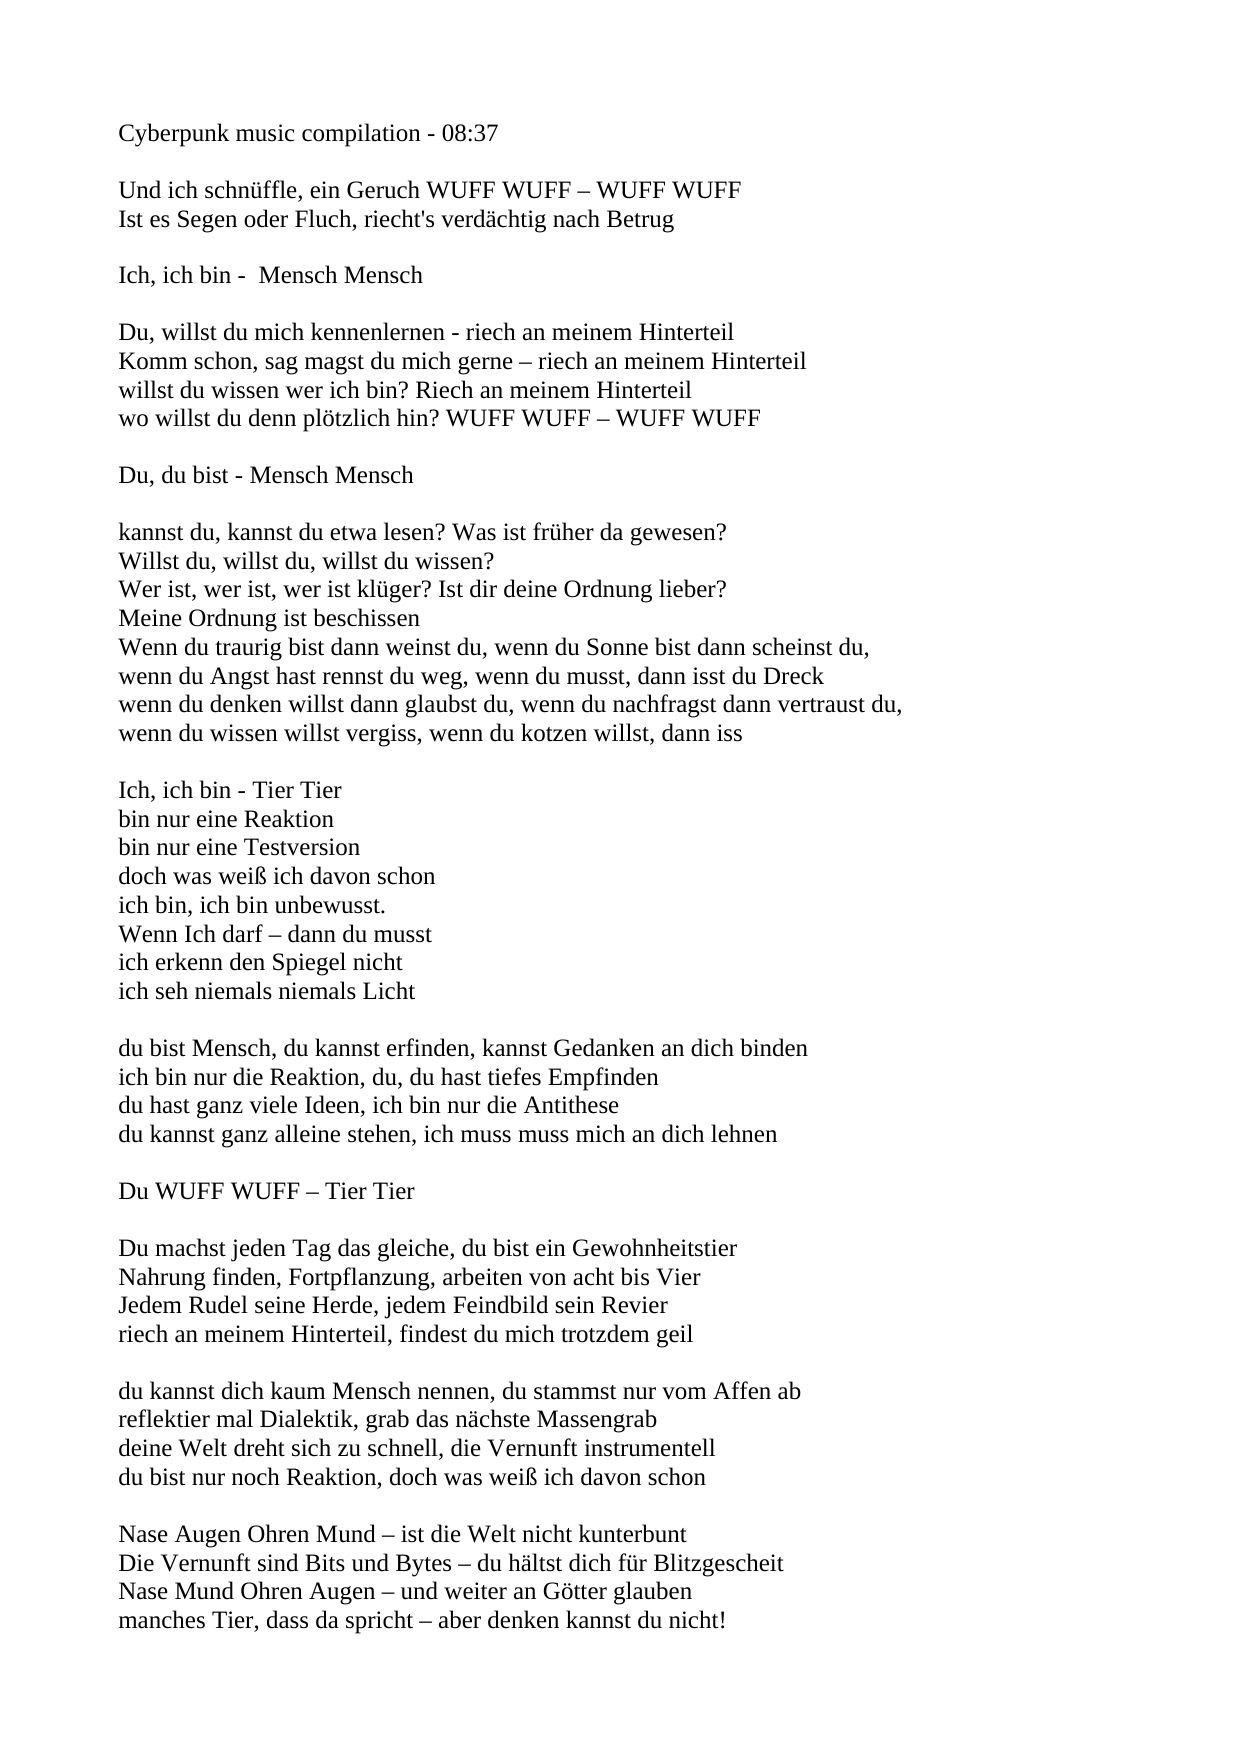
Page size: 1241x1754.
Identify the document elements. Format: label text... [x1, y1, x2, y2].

text du bist Mensch, du kannst erfinden, kannst Gedanken an dich binden [118, 1033, 1122, 1062]
text Du machst jeden Tag das gleiche, du bist ein Gewohnheitstier [118, 1233, 1122, 1262]
text Nase Augen Ohren Mund – ist die Welt nicht kunterbunt [118, 1519, 1122, 1548]
text bin nur eine Testversion [118, 832, 1122, 861]
text Ich, ich bin - Mensch Mensch [118, 260, 1122, 289]
text Die Vernunft sind Bits und Bytes – du hältst dich für Blitzgescheit [118, 1548, 1122, 1576]
text reflektier mal Dialektik, grab das nächste Massengrab [118, 1404, 1122, 1433]
text Nahrung finden, Fortpflanzung, arbeiten von acht bis Vier [118, 1262, 1122, 1290]
text deine Welt dreht sich zu schnell, die Vernunft instrumentell [118, 1433, 1122, 1462]
text wo willst du denn plötzlich hin? WUFF WUFF – WUFF WUFF [118, 403, 1122, 432]
text riech an meinem Hinterteil, findest du mich trotzdem geil [118, 1319, 1122, 1348]
text Komm schon, sag magst du mich gerne – riech an meinem Hinterteil [118, 346, 1122, 375]
text du hast ganz viele Ideen, ich bin nur die Antithese [118, 1091, 1122, 1119]
text Nase Mund Ohren Augen – und weiter an Götter glauben [118, 1576, 1122, 1605]
text ich bin nur die Reaktion, du, du hast tiefes Empfinden [118, 1062, 1122, 1091]
text wenn du denken willst dann glaubst du, wenn du nachfragst dann vertraust du, [118, 689, 1122, 718]
text ich seh niemals niemals Licht [118, 976, 1122, 1005]
text ich bin, ich bin unbewusst. [118, 890, 1122, 919]
text Ich, ich bin - Tier Tier [118, 775, 1122, 804]
text Und ich schnüffle, ein Geruch WUFF WUFF – WUFF WUFF [118, 175, 1122, 204]
text Meine Ordnung ist beschissen [118, 603, 1122, 632]
text bin nur eine Reaktion [118, 804, 1122, 832]
text Du WUFF WUFF – Tier Tier [118, 1176, 1122, 1205]
text kannst du, kannst du etwa lesen? Was ist früher da gewesen? [118, 517, 1122, 546]
text wenn du Angst hast rennst du weg, wenn du musst, dann isst du Dreck [118, 661, 1122, 689]
text ich erkenn den Spiegel nicht [118, 947, 1122, 976]
text willst du wissen wer ich bin? Riech an meinem Hinterteil [118, 375, 1122, 403]
text Willst du, willst du, willst du wissen? [118, 546, 1122, 574]
text Wenn Ich darf – dann du musst [118, 919, 1122, 947]
text doch was weiß ich davon schon [118, 861, 1122, 890]
text Cyberpunk music compilation - 08:37 [118, 118, 1122, 147]
text Wenn du traurig bist dann weinst du, wenn du Sonne bist dann scheinst du, [118, 632, 1122, 661]
text Du, du bist - Mensch Mensch [118, 460, 1122, 489]
text du kannst dich kaum Mensch nennen, du stammst nur vom Affen ab [118, 1376, 1122, 1404]
text wenn du wissen willst vergiss, wenn du kotzen willst, dann iss [118, 718, 1122, 747]
text Jedem Rudel seine Herde, jedem Feindbild sein Revier [118, 1290, 1122, 1319]
text Du, willst du mich kennenlernen - riech an meinem Hinterteil [118, 317, 1122, 346]
text Ist es Segen oder Fluch, riecht's verdächtig nach Betrug [118, 204, 1122, 232]
text du kannst ganz alleine stehen, ich muss muss mich an dich lehnen [118, 1119, 1122, 1148]
text Wer ist, wer ist, wer ist klüger? Ist dir deine Ordnung lieber? [118, 574, 1122, 603]
text manches Tier, dass da spricht – aber denken kannst du nicht! [118, 1605, 1122, 1634]
text du bist nur noch Reaktion, doch was weiß ich davon schon [118, 1462, 1122, 1491]
